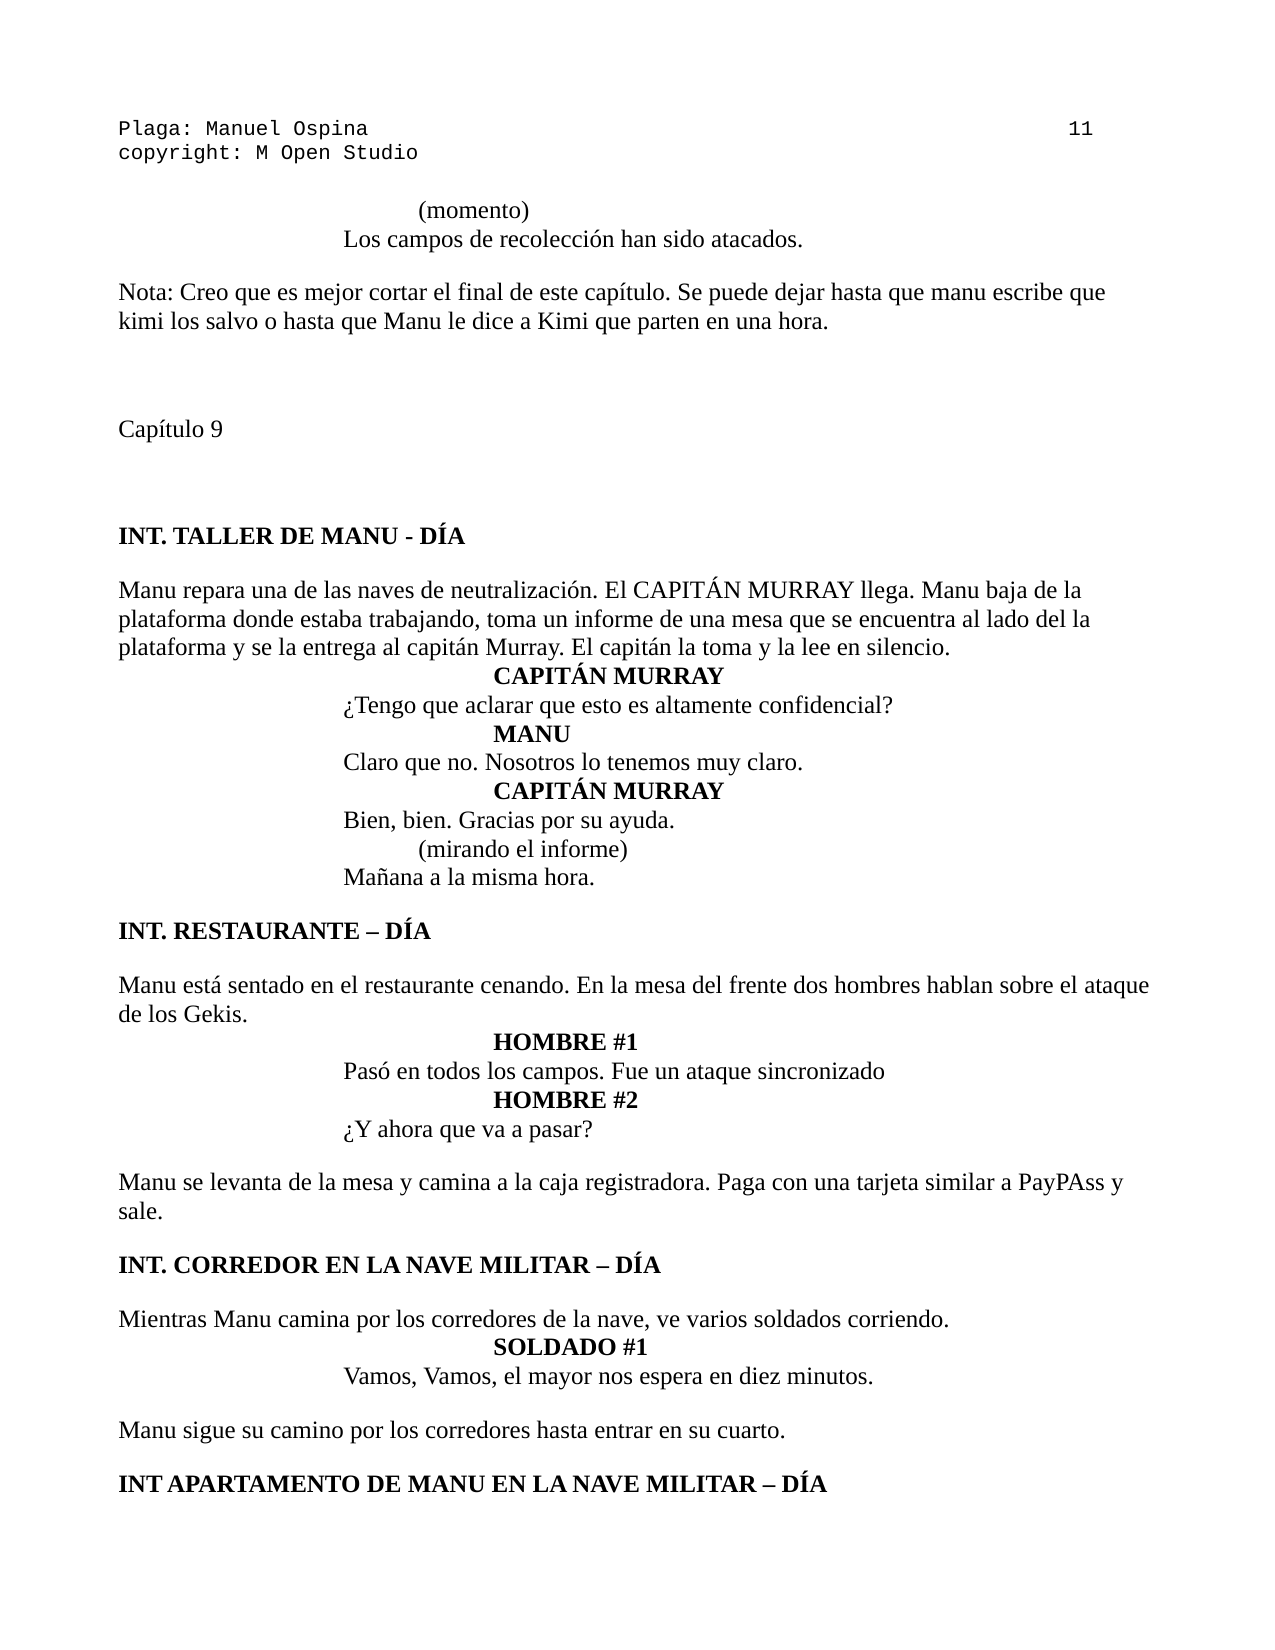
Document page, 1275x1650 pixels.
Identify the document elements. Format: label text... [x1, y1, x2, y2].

text Int. Corredor en la nave militar – día [118, 1250, 1157, 1279]
text Capítulo 9 [118, 414, 1157, 442]
text Manu [493, 719, 1007, 747]
text Capitán Murray [493, 776, 1007, 805]
text ¿Tengo que aclarar que esto es altamente confidencial? [343, 690, 1007, 719]
text Hombre #2 [493, 1085, 1007, 1114]
text Pasó en todos los campos. Fue un ataque sincronizado [343, 1056, 1007, 1085]
text Soldado #1 [493, 1332, 1007, 1361]
text Nota: Creo que es mejor cortar el final de este capítulo. Se puede dejar hasta que manu escribe que kimi los salvo o hasta que Manu le dice a Kimi que parten en una hora. [118, 277, 1157, 335]
text (mirando el informe) [418, 834, 932, 862]
text Capitán Murray [493, 661, 1007, 690]
text Manu está sentado en el restaurante cenando. En la mesa del frente dos hombres hablan sobre el ataque de los Gekis. [118, 970, 1157, 1027]
text Int Apartamento de manu en la nave militar – día [118, 1469, 1157, 1497]
text Mañana a la misma hora. [343, 862, 1007, 891]
text Claro que no. Nosotros lo tenemos muy claro. [343, 747, 1007, 776]
text Manu repara una de las naves de neutralización. El CAPITÁN MURRAY llega. Manu baja de la plataforma donde estaba trabajando, toma un informe de una mesa que se encuentra al lado del la plataforma y se la entrega al capitán Murray. El capitán la toma y la lee en silencio. [118, 575, 1157, 661]
text Int. Restaurante – día [118, 916, 1157, 945]
text Int. Taller de Manu - día [118, 521, 1157, 550]
text Los campos de recolección han sido atacados. [343, 224, 1007, 252]
text Bien, bien. Gracias por su ayuda. [343, 805, 1007, 834]
text Manu sigue su camino por los corredores hasta entrar en su cuarto. [118, 1415, 1157, 1444]
text Hombre #1 [493, 1027, 1007, 1056]
text Manu se levanta de la mesa y camina a la caja registradora. Paga con una tarjeta similar a PayPAss y sale. [118, 1167, 1157, 1225]
text (momento) [418, 195, 932, 224]
text Mientras Manu camina por los corredores de la nave, ve varios soldados corriendo. [118, 1304, 1157, 1332]
text ¿Y ahora que va a pasar? [343, 1114, 1007, 1142]
text Vamos, Vamos, el mayor nos espera en diez minutos. [343, 1361, 1007, 1390]
